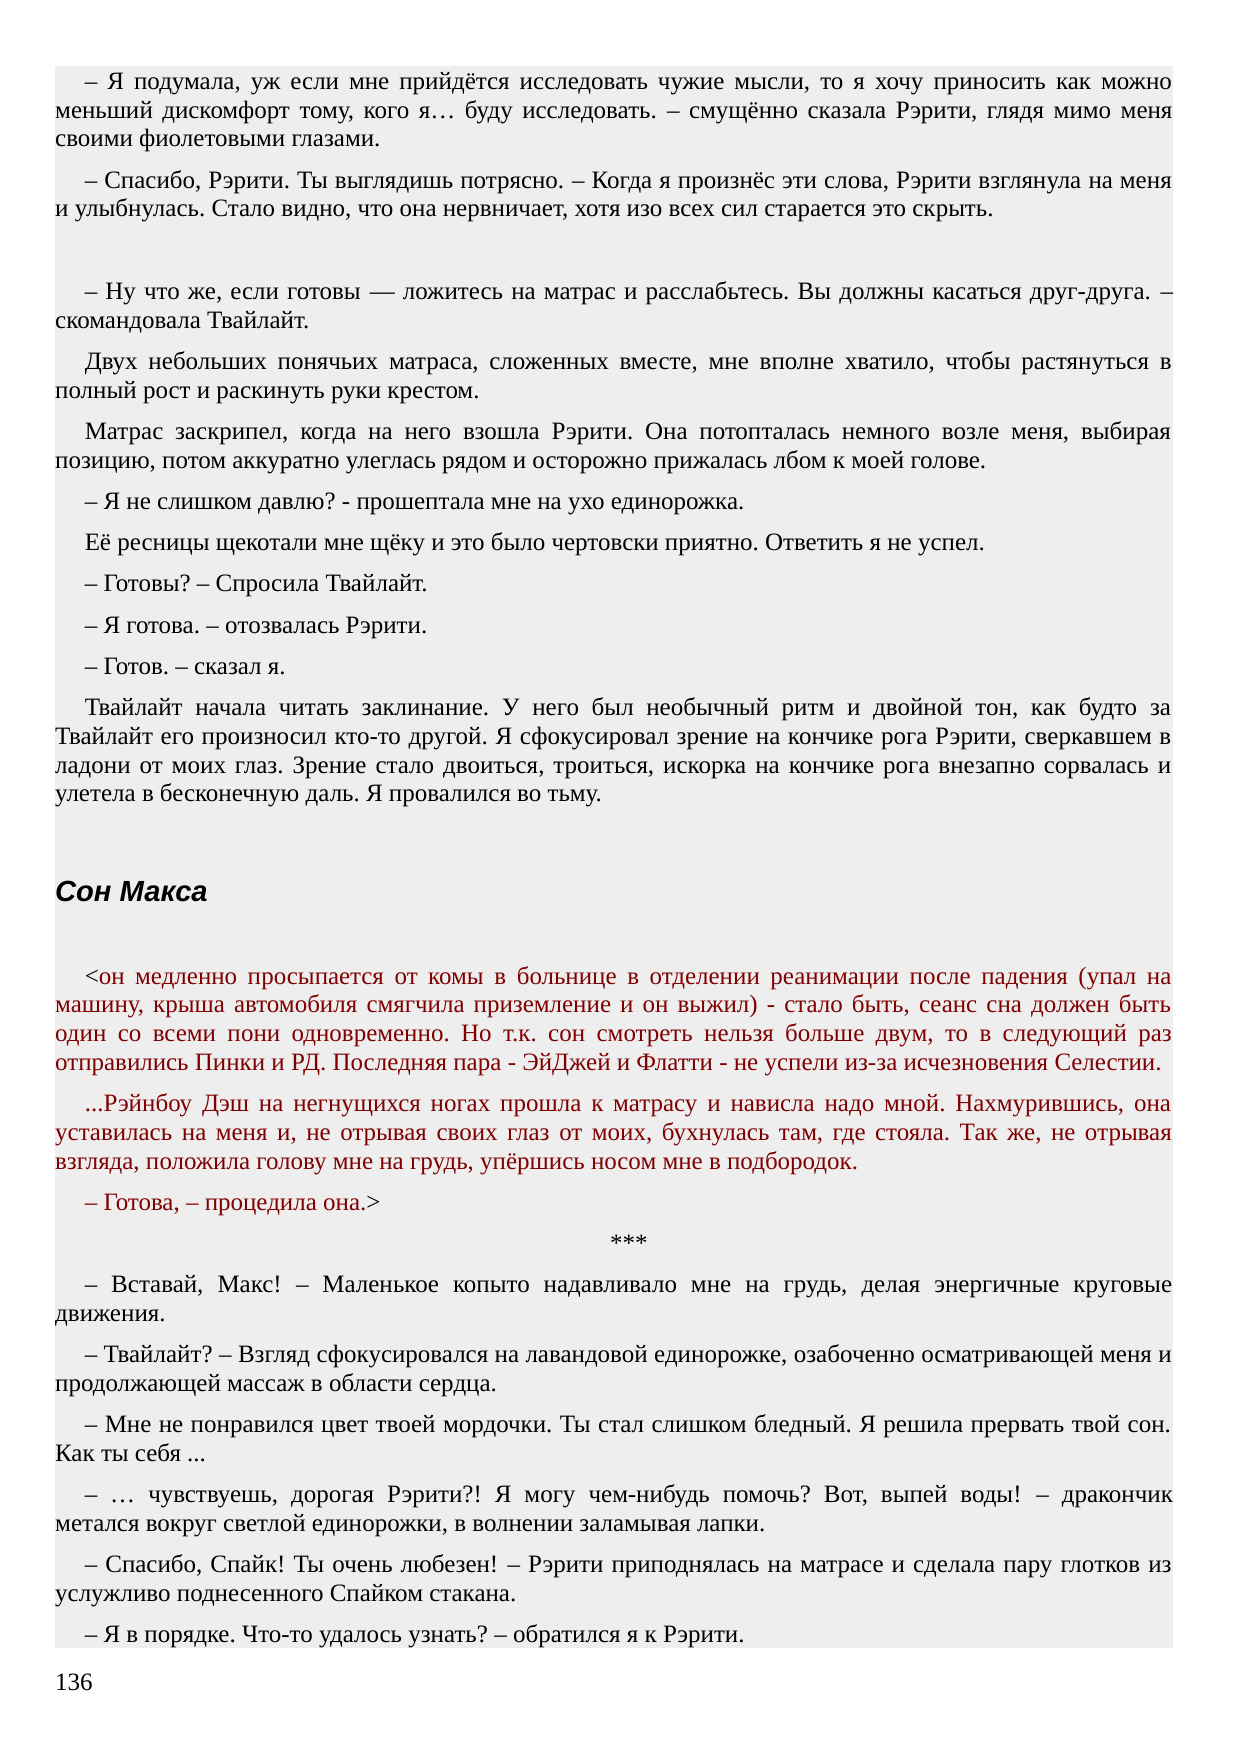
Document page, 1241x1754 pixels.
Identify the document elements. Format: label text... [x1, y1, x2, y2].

text ...Рэйнбоу Дэш на негнущихся ногах прошла к матрасу и нависла надо мной. Нахмурившись, она уставилась на меня и, не отрывая своих глаз от моих, бухнулась там, где стояла. Так же, не отрывая взгляда, положила голову мне на грудь, упёршись носом мне в подбородок. [55, 1088, 1173, 1174]
text – Я не слишком давлю? - прошептала мне на ухо единорожка. [55, 486, 1173, 515]
text <он медленно просыпается от комы в больнице в отделении реанимации после падения (упал на машину, крыша автомобиля смягчила приземление и он выжил) - стало быть, сеанс сна должен быть один со всеми пони одновременно. Но т.к. сон смотреть нельзя больше двум, то в следующий раз отправились Пинки и РД. Последняя пара - ЭйДжей и Флатти - не успели из-за исчезновения Селестии. [55, 961, 1173, 1076]
text Твайлайт начала читать заклинание. У него был необычный ритм и двойной тон, как будто за Твайлайт его произносил кто-то другой. Я сфокусировал зрение на кончике рога Рэрити, сверкавшем в ладони от моих глаз. Зрение стало двоиться, троиться, искорка на кончике рога внезапно сорвалась и улетела в бесконечную даль. Я провалился во тьму. [55, 692, 1173, 807]
text – … чувствуешь, дорогая Рэрити?! Я могу чем-нибудь помочь? Вот, выпей воды! – дракончик метался вокруг светлой единорожки, в волнении заламывая лапки. [55, 1479, 1173, 1537]
text – Готовы? – Спросила Твайлайт. [55, 568, 1173, 597]
text – Я подумала, уж если мне прийдётся исследовать чужие мысли, то я хочу приносить как можно меньший дискомфорт тому, кого я… буду исследовать. – смущённо сказала Рэрити, глядя мимо меня своими фиолетовыми глазами. [55, 66, 1173, 152]
text – Мне не понравился цвет твоей мордочки. Ты стал слишком бледный. Я решила прервать твой сон. Как ты себя ... [55, 1409, 1173, 1467]
text – Я готова. – отозвалась Рэрити. [55, 610, 1173, 638]
text Двух небольших понячьих матраса, сложенных вместе, мне вполне хватило, чтобы растянуться в полный рост и раскинуть руки крестом. [55, 346, 1173, 403]
text – Вставай, Макс! – Маленькое копыто надавливало мне на грудь, делая энергичные круговые движения. [55, 1269, 1173, 1327]
subtitle Сон Макса [55, 873, 1173, 907]
text – Я в порядке. Что-то удалось узнать? – обратился я к Рэрити. [55, 1619, 1173, 1648]
text – Готова, – процедила она.> [55, 1187, 1173, 1216]
text – Твайлайт? – Взгляд сфокусировался на лавандовой единорожке, озабоченно осматривающей меня и продолжающей массаж в области сердца. [55, 1339, 1173, 1397]
text *** [55, 1228, 1173, 1257]
text – Готов. – сказал я. [55, 651, 1173, 680]
text Её ресницы щекотали мне щёку и это было чертовски приятно. Ответить я не успел. [55, 527, 1173, 556]
text – Ну что же, если готовы — ложитесь на матрас и расслабьтесь. Вы должны касаться друг-друга. – скомандовала Твайлайт. [55, 276, 1173, 333]
text Матрас заскрипел, когда на него взошла Рэрити. Она потопталась немного возле меня, выбирая позицию, потом аккуратно улеглась рядом и осторожно прижалась лбом к моей голове. [55, 416, 1173, 473]
text – Спасибо, Рэрити. Ты выглядишь потрясно. – Когда я произнёс эти слова, Рэрити взглянула на меня и улыбнулась. Стало видно, что она нервничает, хотя изо всех сил старается это скрыть. [55, 165, 1173, 222]
text – Спасибо, Спайк! Ты очень любезен! – Рэрити приподнялась на матрасе и сделала пару глотков из услужливо поднесенного Спайком стакана. [55, 1549, 1173, 1607]
